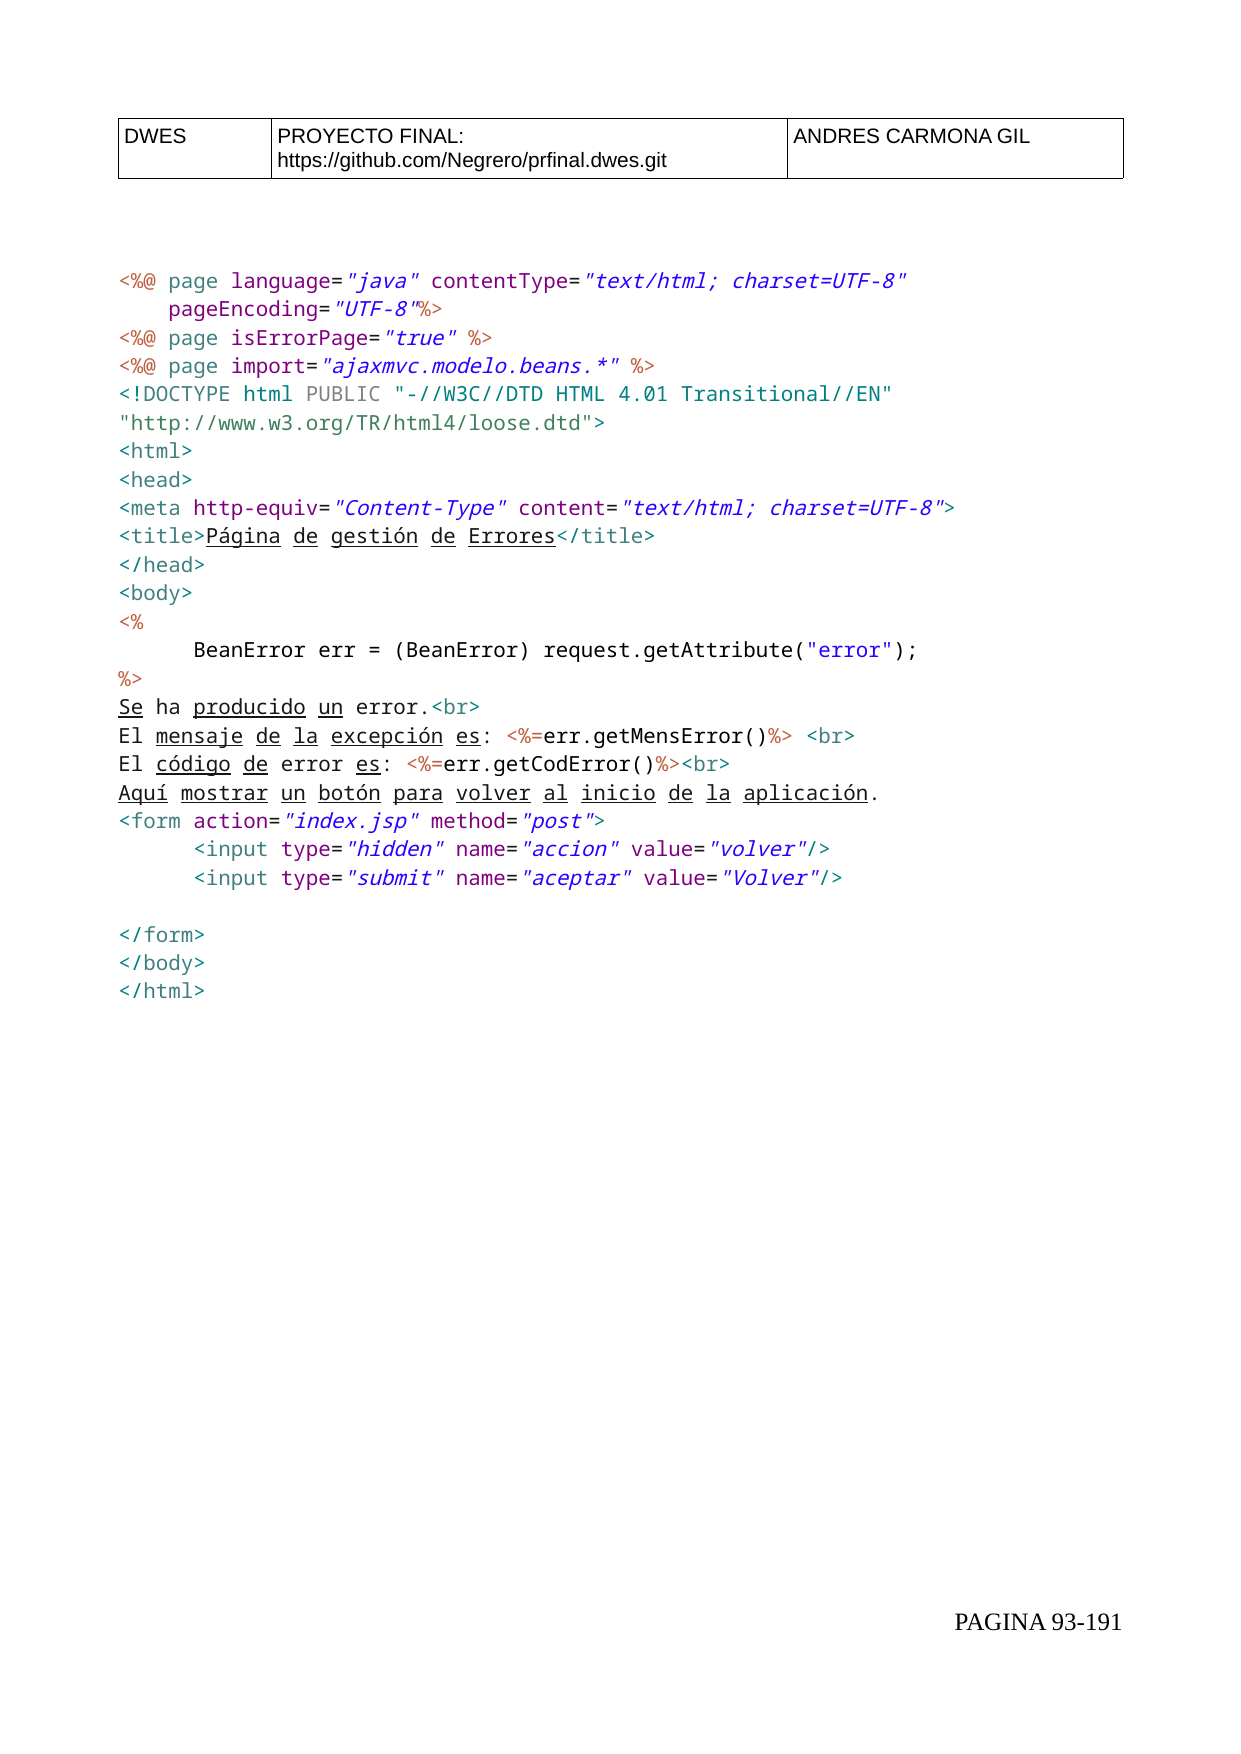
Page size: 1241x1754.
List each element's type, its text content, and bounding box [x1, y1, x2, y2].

text </html> [118, 977, 1122, 1005]
text <body> [118, 578, 1122, 607]
text El código de error es: <%=err.getCodError()%><br> [118, 749, 1122, 778]
text </head> [118, 550, 1122, 578]
text <%@ page isErrorPage="true" %> [118, 323, 1122, 351]
text <title>Página de gestión de Errores</title> [118, 522, 1122, 550]
text <input type="hidden" name="accion" value="volver"/> [118, 834, 1122, 863]
text pageEncoding="UTF-8"%> [118, 294, 1122, 323]
text Se ha producido un error.<br> [118, 692, 1122, 721]
text <% [118, 607, 1122, 635]
text %> [118, 664, 1122, 692]
text <input type="submit" name="aceptar" value="Volver"/> [118, 863, 1122, 891]
text </form> [118, 920, 1122, 948]
text <%@ page language="java" contentType="text/html; charset=UTF-8" [118, 266, 1122, 294]
text <form action="index.jsp" method="post"> [118, 806, 1122, 834]
text <html> [118, 436, 1122, 465]
text <head> [118, 465, 1122, 493]
text </body> [118, 948, 1122, 977]
text El mensaje de la excepción es: <%=err.getMensError()%> <br> [118, 721, 1122, 749]
text <!DOCTYPE html PUBLIC "-//W3C//DTD HTML 4.01 Transitional//EN" "http://www.w3.org/TR/html4/loose.dtd"> [118, 379, 1122, 436]
text <meta http-equiv="Content-Type" content="text/html; charset=UTF-8"> [118, 493, 1122, 522]
text Aquí mostrar un botón para volver al inicio de la aplicación. [118, 778, 1122, 806]
text BeanError err = (BeanError) request.getAttribute("error"); [118, 635, 1122, 664]
text <%@ page import="ajaxmvc.modelo.beans.*" %> [118, 351, 1122, 379]
